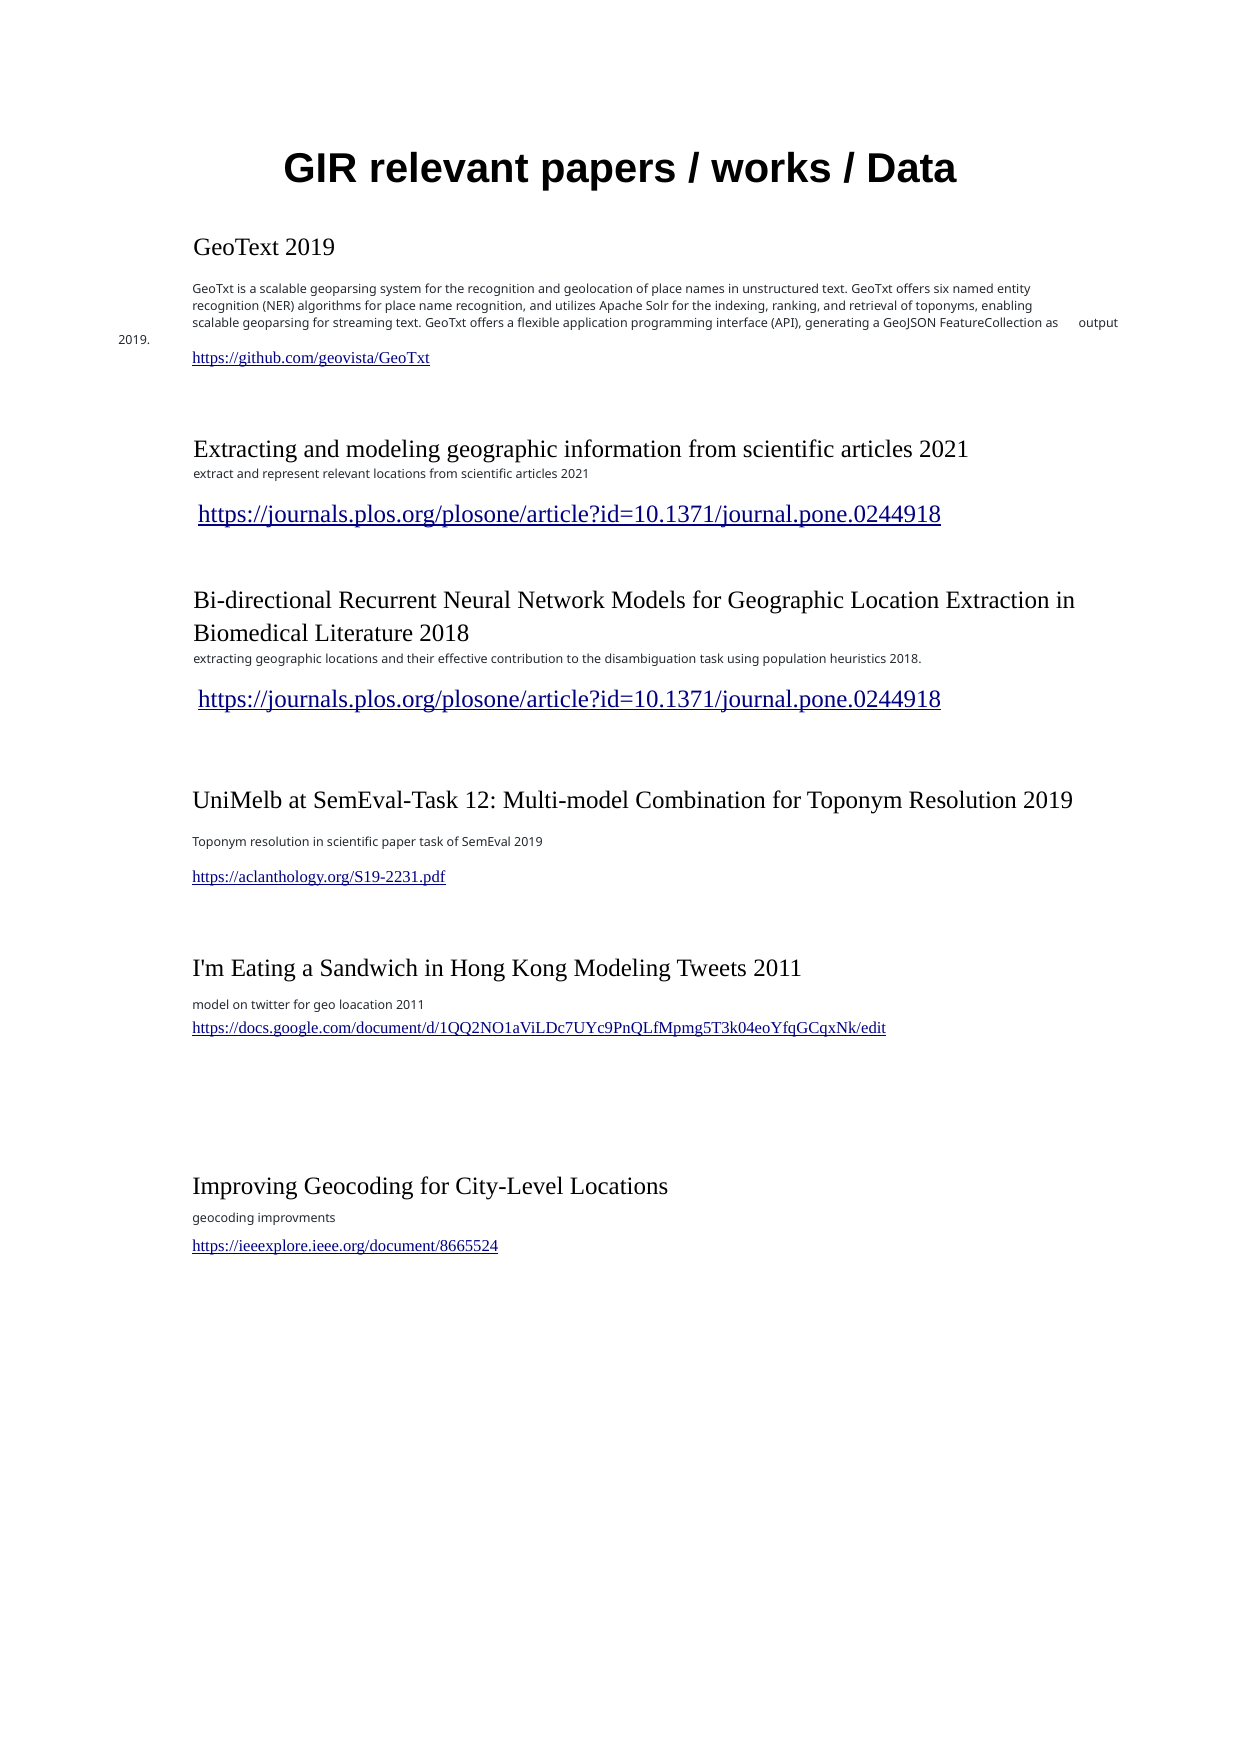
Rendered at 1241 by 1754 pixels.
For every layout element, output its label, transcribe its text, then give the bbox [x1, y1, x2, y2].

list Extracting and modeling geographic information from scientific articles 2021 extract and represent relevant locations from scientific articles 2021 [156, 434, 1122, 482]
text https://ieeexplore.ieee.org/document/8665524 [118, 1228, 1122, 1257]
title GIR relevant papers / works / Data [118, 143, 1122, 191]
list https://journals.plos.org/plosone/article?id=10.1371/journal.pone.0244918 [118, 499, 1122, 528]
text Improving Geocoding for City-Level Locations [118, 1171, 1122, 1199]
list https://journals.plos.org/plosone/article?id=10.1371/journal.pone.0244918 [118, 684, 1122, 713]
list GeoText 2019 [156, 232, 1122, 261]
text GeoTxt is a scalable geoparsing system for the recognition and geolocation of place names in unstructured text. GeoTxt offers six named entity recognition (NER) algorithms for place name recognition, and utilizes Apache Solr for the indexing, ranking, and retrieval of toponyms, enabling scalable geoparsing for streaming text. GeoTxt offers a flexible application programming interface (API), generating a GeoJSON FeatureCollection as output 2019. [118, 280, 1122, 348]
text UniMelb at SemEval-Task 12: Multi-model Combination for Toponym Resolution 2019 [118, 785, 1122, 814]
text https://aclanthology.org/S19-2231.pdf [118, 867, 1122, 886]
text https://github.com/geovista/GeoTxt [118, 348, 1122, 367]
text Toponym resolution in scientific paper task of SemEval 2019 [118, 833, 1122, 850]
list Bi-directional Recurrent Neural Network Models for Geographic Location Extraction in Biomedical Literature 2018 extracting geographic locations and their effective contribution to the disambiguation task using population heuristics 2018. [118, 585, 1122, 667]
text geocoding improvments [118, 1199, 1122, 1228]
text I'm Eating a Sandwich in Hong Kong Modeling Tweets 2011 model on twitter for geo loacation 2011 https://docs.google.com/document/d/1QQ2NO1aViLDc7UYc9PnQLfMpmg5T3k04eoYfqGCqxNk/edit [118, 953, 1122, 1037]
